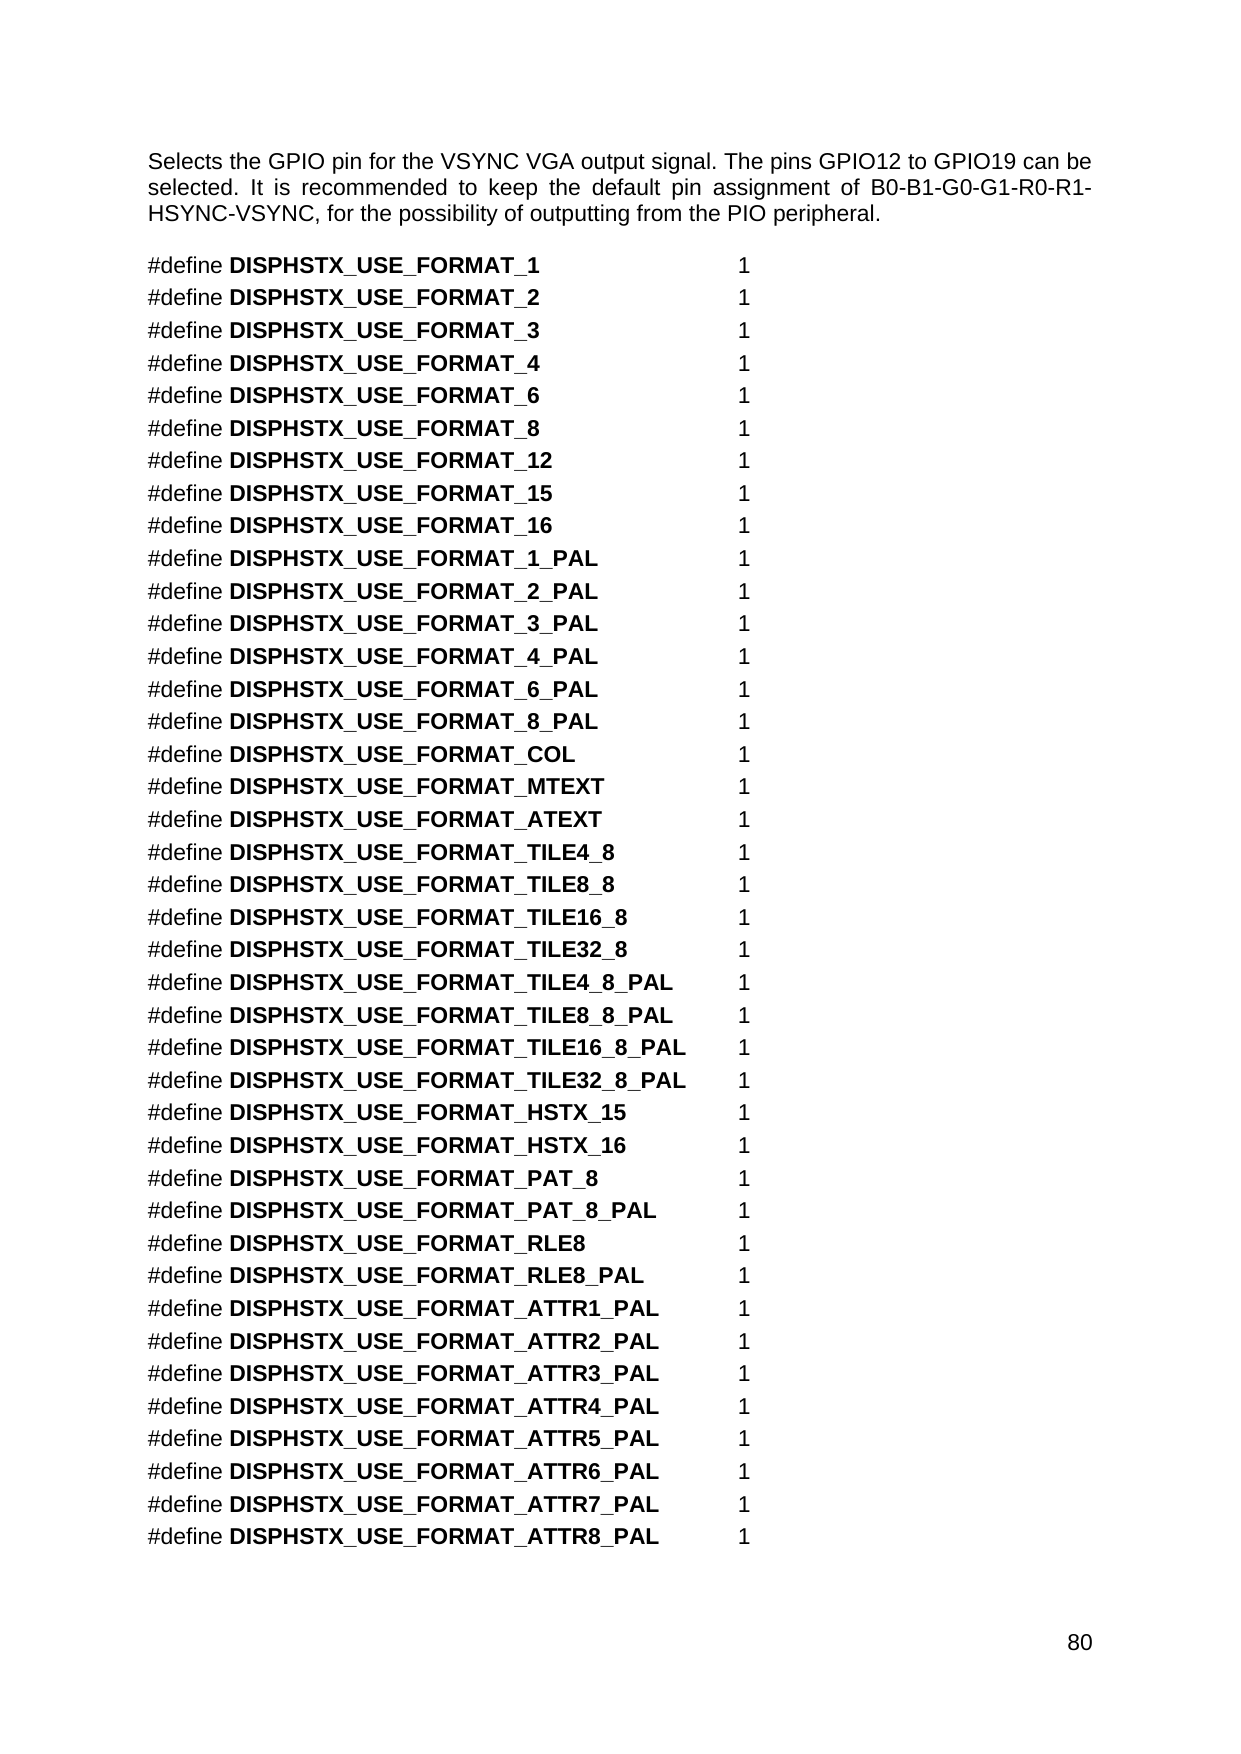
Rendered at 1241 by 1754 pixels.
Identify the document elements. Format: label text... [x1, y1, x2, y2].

text #define DISPHSTX_USE_FORMAT_2_PAL 1 [148, 578, 1093, 604]
text #define DISPHSTX_USE_FORMAT_15 1 [148, 480, 1093, 506]
text #define DISPHSTX_USE_FORMAT_12 1 [148, 447, 1093, 474]
text #define DISPHSTX_USE_FORMAT_8_PAL 1 [148, 708, 1093, 734]
text #define DISPHSTX_USE_FORMAT_TILE16_8_PAL 1 [148, 1034, 1093, 1061]
text #define DISPHSTX_USE_FORMAT_RLE8_PAL 1 [148, 1262, 1093, 1289]
text #define DISPHSTX_USE_FORMAT_8 1 [148, 415, 1093, 441]
text #define DISPHSTX_USE_FORMAT_TILE32_8_PAL 1 [148, 1067, 1093, 1093]
text #define DISPHSTX_USE_FORMAT_TILE4_8 1 [148, 838, 1093, 865]
text #define DISPHSTX_USE_FORMAT_PAT_8 1 [148, 1164, 1093, 1191]
text #define DISPHSTX_USE_FORMAT_TILE8_8_PAL 1 [148, 1002, 1093, 1028]
text #define DISPHSTX_USE_FORMAT_MTEXT 1 [148, 773, 1093, 800]
text #define DISPHSTX_USE_FORMAT_ATTR7_PAL 1 [148, 1491, 1093, 1517]
text #define DISPHSTX_USE_FORMAT_HSTX_15 1 [148, 1099, 1093, 1126]
text #define DISPHSTX_USE_FORMAT_6 1 [148, 382, 1093, 408]
text #define DISPHSTX_USE_FORMAT_ATTR2_PAL 1 [148, 1328, 1093, 1354]
text #define DISPHSTX_USE_FORMAT_ATTR6_PAL 1 [148, 1458, 1093, 1484]
text #define DISPHSTX_USE_FORMAT_RLE8 1 [148, 1230, 1093, 1256]
text #define DISPHSTX_USE_FORMAT_ATEXT 1 [148, 806, 1093, 832]
text #define DISPHSTX_USE_FORMAT_TILE32_8 1 [148, 936, 1093, 963]
text #define DISPHSTX_USE_FORMAT_TILE16_8 1 [148, 904, 1093, 930]
text #define DISPHSTX_USE_FORMAT_16 1 [148, 512, 1093, 539]
text #define DISPHSTX_USE_FORMAT_3_PAL 1 [148, 610, 1093, 637]
text Selects the GPIO pin for the VSYNC VGA output signal. The pins GPIO12 to GPIO19 can be selected. It is recommended to keep the default pin assignment of B0-B1-G0-G1-R0-R1-HSYNC-VSYNC, for the possibility of outputting from the PIO peripheral. [148, 148, 1093, 227]
text #define DISPHSTX_USE_FORMAT_ATTR4_PAL 1 [148, 1393, 1093, 1419]
text #define DISPHSTX_USE_FORMAT_TILE8_8 1 [148, 871, 1093, 897]
text #define DISPHSTX_USE_FORMAT_3 1 [148, 317, 1093, 343]
text #define DISPHSTX_USE_FORMAT_6_PAL 1 [148, 676, 1093, 702]
text #define DISPHSTX_USE_FORMAT_2 1 [148, 284, 1093, 311]
text #define DISPHSTX_USE_FORMAT_4_PAL 1 [148, 643, 1093, 669]
text #define DISPHSTX_USE_FORMAT_1_PAL 1 [148, 545, 1093, 571]
text #define DISPHSTX_USE_FORMAT_1 1 [148, 252, 1093, 278]
text #define DISPHSTX_USE_FORMAT_ATTR3_PAL 1 [148, 1360, 1093, 1387]
text #define DISPHSTX_USE_FORMAT_HSTX_16 1 [148, 1132, 1093, 1158]
text #define DISPHSTX_USE_FORMAT_ATTR8_PAL 1 [148, 1523, 1093, 1549]
text #define DISPHSTX_USE_FORMAT_TILE4_8_PAL 1 [148, 969, 1093, 995]
text #define DISPHSTX_USE_FORMAT_ATTR1_PAL 1 [148, 1295, 1093, 1321]
text #define DISPHSTX_USE_FORMAT_PAT_8_PAL 1 [148, 1197, 1093, 1223]
text #define DISPHSTX_USE_FORMAT_ATTR5_PAL 1 [148, 1425, 1093, 1452]
text #define DISPHSTX_USE_FORMAT_COL 1 [148, 741, 1093, 767]
text #define DISPHSTX_USE_FORMAT_4 1 [148, 349, 1093, 376]
